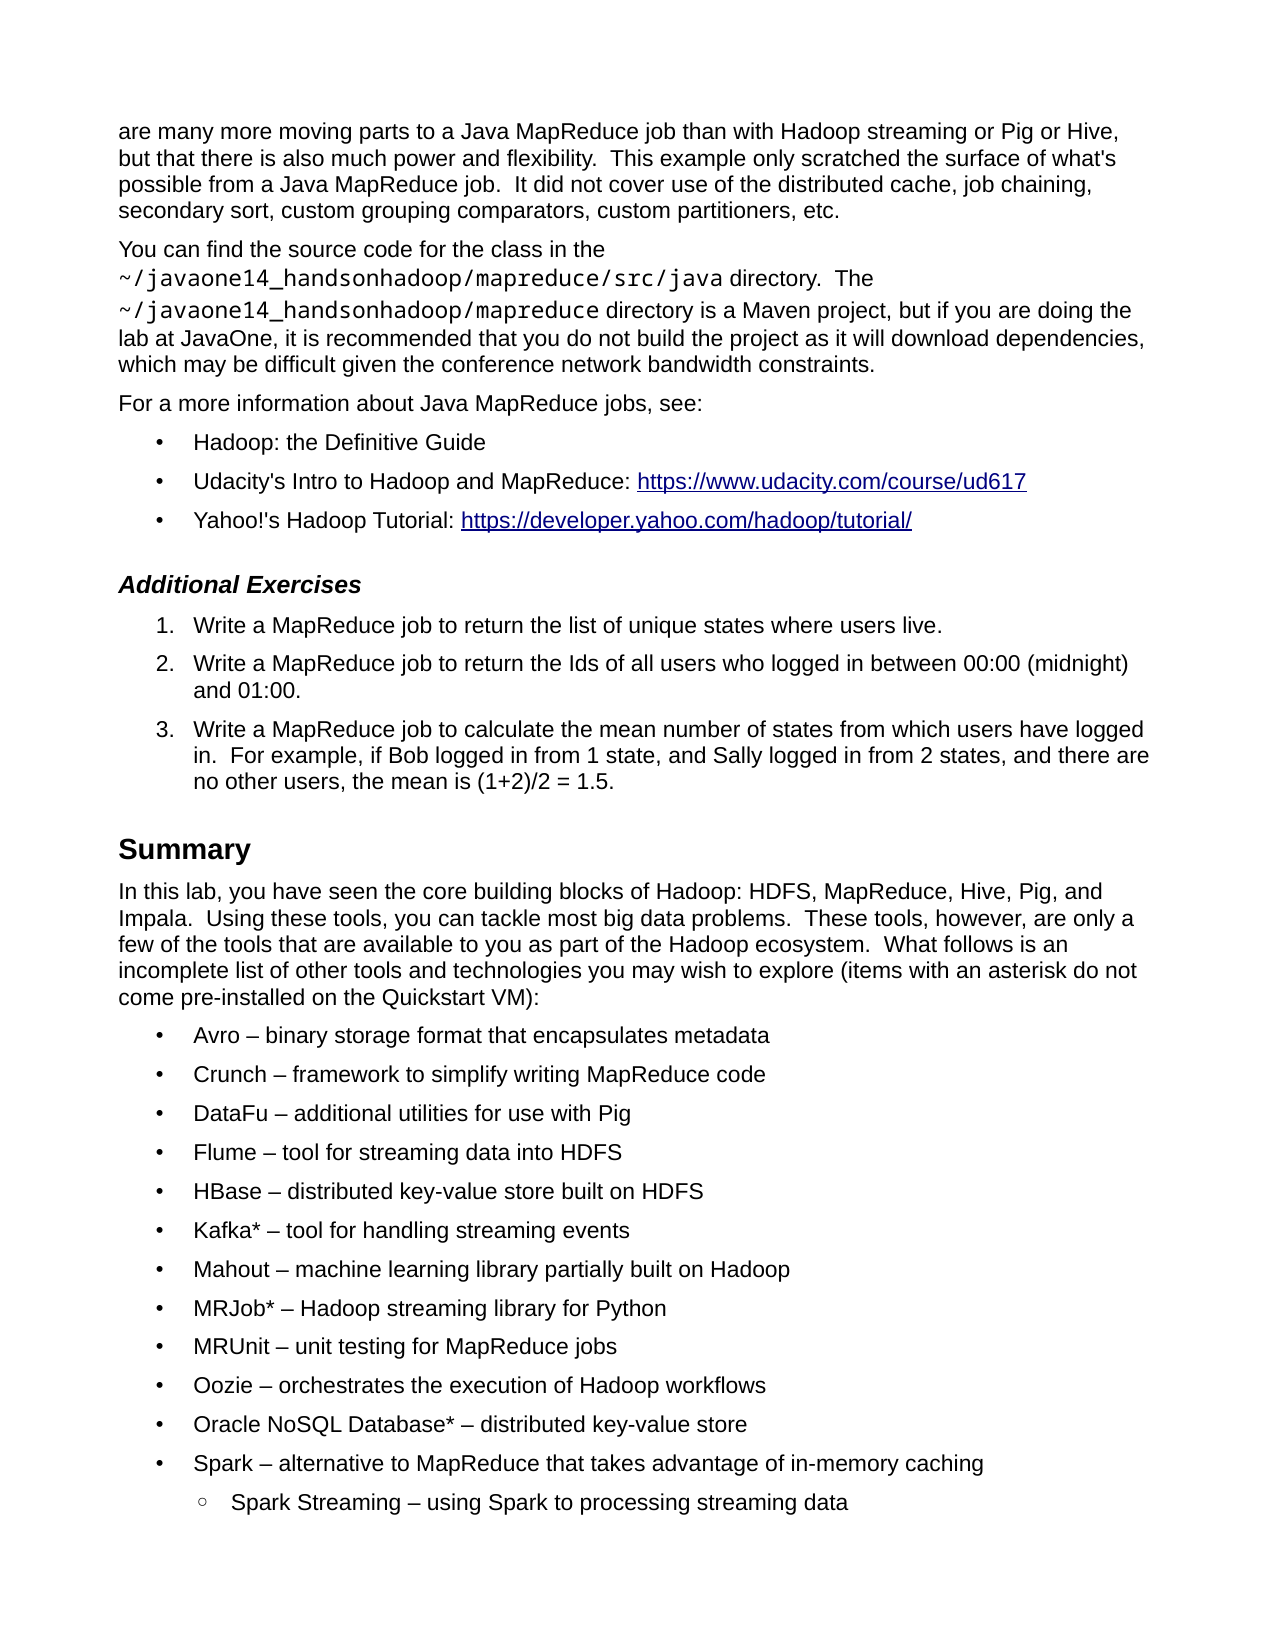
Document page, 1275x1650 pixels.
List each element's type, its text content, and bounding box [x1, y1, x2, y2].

list Crunch – framework to simplify writing MapReduce code [156, 1061, 1157, 1088]
list HBase – distributed key-value store built on HDFS [156, 1178, 1157, 1204]
subtitle Summary [118, 832, 1157, 866]
list Write a MapReduce job to calculate the mean number of states from which users have logged in. For example, if Bob logged in from 1 state, and Sally logged in from 2 states, and there are no other users, the mean is (1+2)/2 = 1.5. [156, 716, 1157, 795]
list Mahout – machine learning library partially built on Hadoop [156, 1256, 1157, 1282]
text are many more moving parts to a Java MapReduce job than with Hadoop streaming or Pig or Hive, but that there is also much power and flexibility. This example only scratched the surface of what's possible from a Java MapReduce job. It did not cover use of the distributed cache, job chaining, secondary sort, custom grouping comparators, custom partitioners, etc. [118, 118, 1157, 223]
text For a more information about Java MapReduce jobs, see: [118, 390, 1157, 416]
list Write a MapReduce job to return the list of unique states where users live. [156, 612, 1157, 638]
list Oracle NoSQL Database* – distributed key-value store [156, 1411, 1157, 1437]
list DataFu – additional utilities for use with Pig [156, 1100, 1157, 1127]
text In this lab, you have seen the core building blocks of Hadoop: HDFS, MapReduce, Hive, Pig, and Impala. Using these tools, you can tackle most big data problems. These tools, however, are only a few of the tools that are available to you as part of the Hadoop ecosystem. What follows is an incomplete list of other tools and technologies you may wish to explore (items with an asterisk do not come pre-installed on the Quickstart VM): [118, 878, 1157, 1010]
text You can find the source code for the class in the ~/javaone14_handsonhadoop/mapreduce/src/java directory. The ~/javaone14_handsonhadoop/mapreduce directory is a Maven project, but if you are doing the lab at JavaOne, it is recommended that you do not build the project as it will download dependencies, which may be difficult given the conference network bandwidth constraints. [118, 236, 1157, 378]
list Hadoop: the Definitive Guide [156, 429, 1157, 455]
list Spark Streaming – using Spark to processing streaming data [193, 1489, 1157, 1515]
list Write a MapReduce job to return the Ids of all users who logged in between 00:00 (midnight) and 01:00. [156, 650, 1157, 703]
list Spark – alternative to MapReduce that takes advantage of in-memory caching [156, 1450, 1157, 1476]
list Avro – binary storage format that encapsulates metadata [156, 1022, 1157, 1049]
list Yahoo!'s Hadoop Tutorial: https://developer.yahoo.com/hadoop/tutorial/ [156, 507, 1157, 533]
list Flume – tool for streaming data into HDFS [156, 1139, 1157, 1165]
list Oozie – orchestrates the execution of Hadoop workflows [156, 1372, 1157, 1398]
list MRUnit – unit testing for MapReduce jobs [156, 1333, 1157, 1360]
list MRJob* – Hadoop streaming library for Python [156, 1294, 1157, 1321]
list Udacity's Intro to Hadoop and MapReduce: https://www.udacity.com/course/ud617 [156, 468, 1157, 494]
subtitle Additional Exercises [118, 571, 1157, 599]
list Kafka* – tool for handling streaming events [156, 1217, 1157, 1243]
